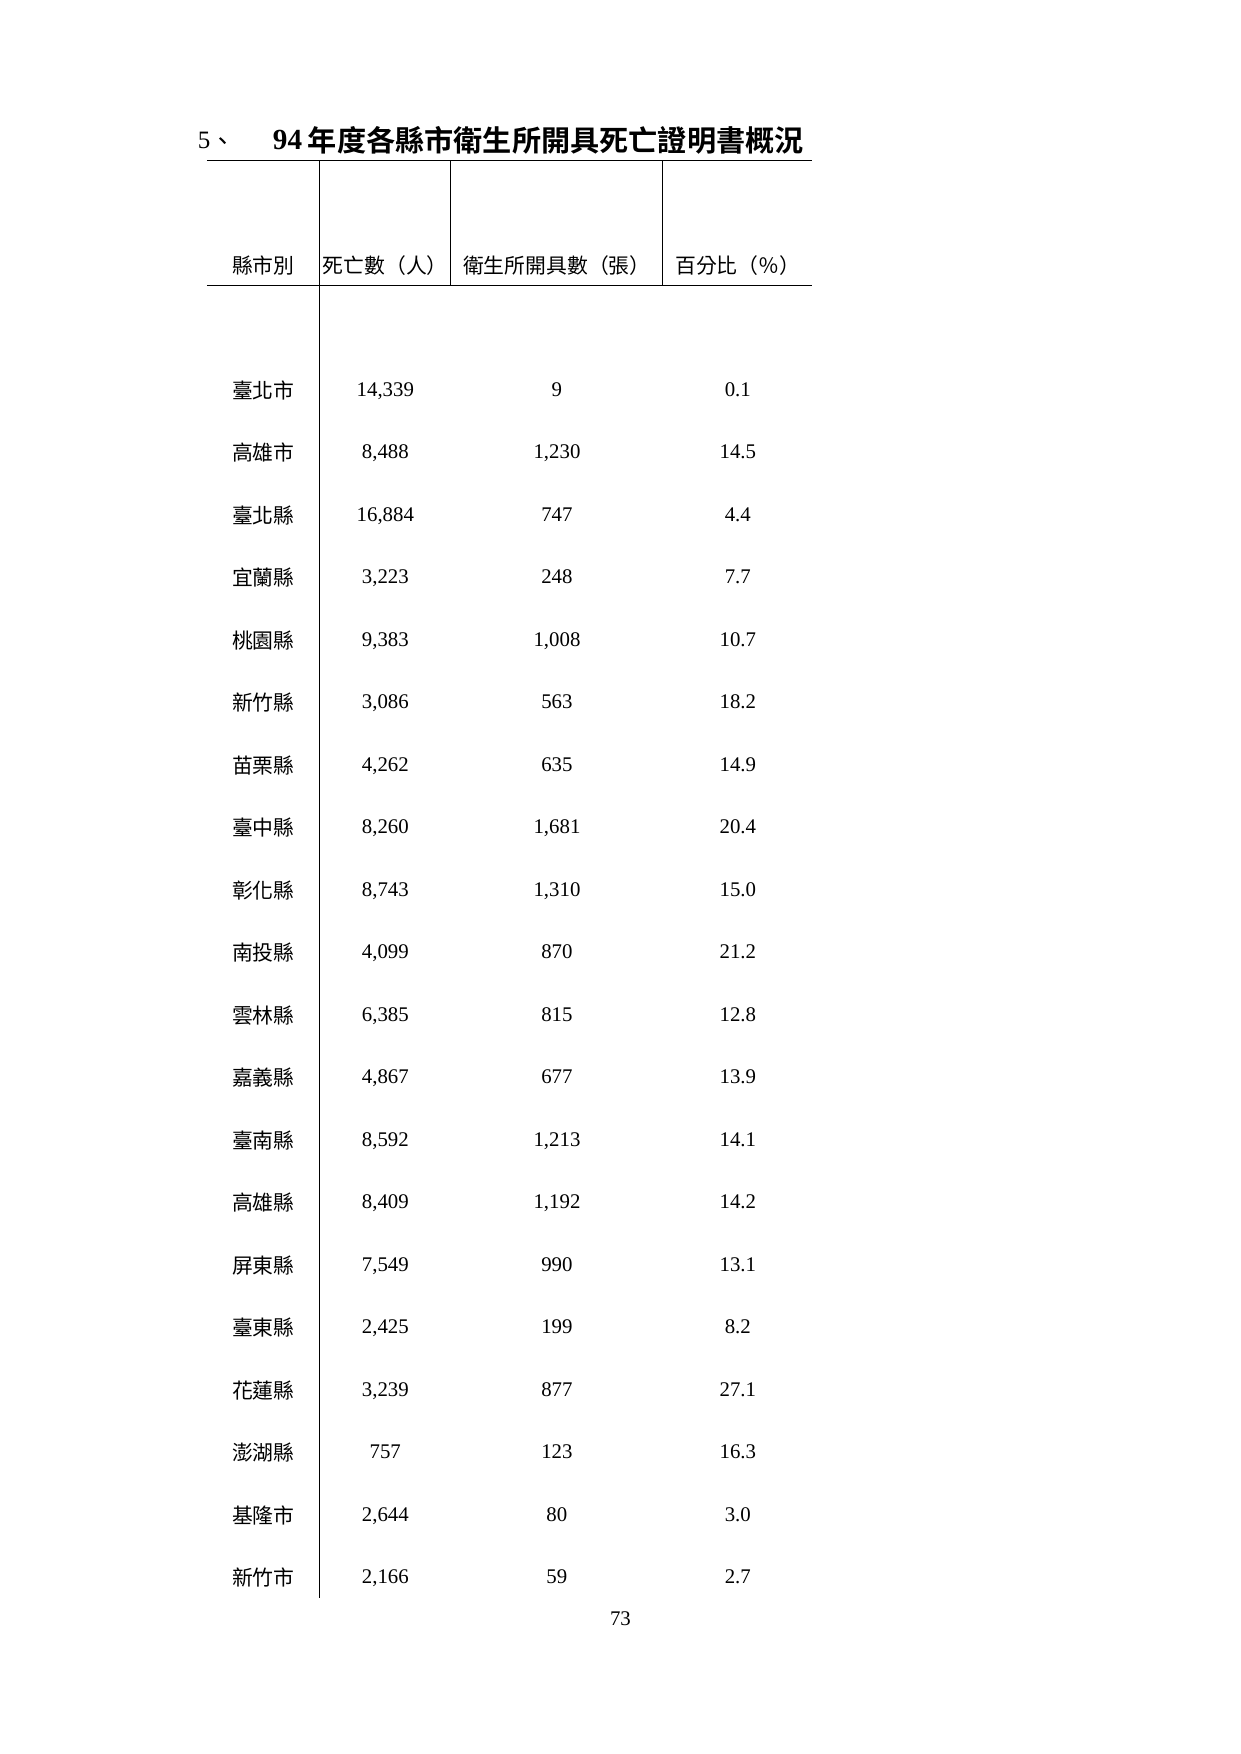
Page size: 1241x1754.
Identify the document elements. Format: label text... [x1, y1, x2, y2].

table_cell 4,099 [320, 910, 451, 972]
table_cell 59 [451, 1535, 663, 1597]
table_cell 9,383 [320, 598, 451, 660]
table_cell 屏東縣 [207, 1223, 319, 1285]
table_header 衛生所開具數（張） [451, 161, 662, 285]
table_cell 10.7 [663, 598, 812, 660]
table_cell 877 [451, 1348, 663, 1410]
table_cell 3,223 [320, 535, 451, 597]
table_cell 2,166 [320, 1535, 451, 1597]
table_cell 20.4 [663, 785, 812, 847]
table_cell 澎湖縣 [207, 1410, 319, 1472]
table_cell 14,339 [320, 286, 451, 410]
table_cell 2,425 [320, 1285, 451, 1347]
table_cell 1,681 [451, 785, 663, 847]
list 94年度各縣市衛生所開具死亡證明書概況 [198, 97, 1092, 160]
table_cell 新竹縣 [207, 660, 319, 722]
table_cell 14.1 [663, 1098, 812, 1160]
table_cell 7.7 [663, 535, 812, 597]
table_cell 12.8 [663, 973, 812, 1035]
table_cell 27.1 [663, 1348, 812, 1410]
table_cell 80 [451, 1473, 663, 1535]
table_cell 8,488 [320, 410, 451, 472]
table_cell 臺南縣 [207, 1098, 319, 1160]
table_cell 1,192 [451, 1160, 663, 1222]
table_cell 臺北市 [207, 286, 319, 410]
table_cell 1,213 [451, 1098, 663, 1160]
table_cell 宜蘭縣 [207, 535, 319, 597]
table_cell 18.2 [663, 660, 812, 722]
table_cell 16.3 [663, 1410, 812, 1472]
table_cell 3,086 [320, 660, 451, 722]
table_cell 新竹市 [207, 1535, 319, 1597]
table_cell 747 [451, 473, 663, 535]
table_cell 14.5 [663, 410, 812, 472]
table_cell 4,262 [320, 723, 451, 785]
table_cell 9 [451, 286, 663, 410]
table_cell 677 [451, 1035, 663, 1097]
table_cell 563 [451, 660, 663, 722]
table_cell 0.1 [663, 286, 812, 410]
table_cell 1,008 [451, 598, 663, 660]
table_cell 3.0 [663, 1473, 812, 1535]
table_cell 彰化縣 [207, 848, 319, 910]
table_cell 1,230 [451, 410, 663, 472]
table_cell 8.2 [663, 1285, 812, 1347]
table_cell 花蓮縣 [207, 1348, 319, 1410]
table_cell 高雄縣 [207, 1160, 319, 1222]
table_cell 21.2 [663, 910, 812, 972]
table_cell 雲林縣 [207, 973, 319, 1035]
table_cell 臺北縣 [207, 473, 319, 535]
table_cell 815 [451, 973, 663, 1035]
table_cell 16,884 [320, 473, 451, 535]
table_cell 248 [451, 535, 663, 597]
table_cell 757 [320, 1410, 451, 1472]
table_cell 8,743 [320, 848, 451, 910]
table_cell 高雄市 [207, 410, 319, 472]
table_cell 14.2 [663, 1160, 812, 1222]
table_header 縣市別 [207, 161, 319, 285]
table_cell 3,239 [320, 1348, 451, 1410]
table_cell 苗栗縣 [207, 723, 319, 785]
table_cell 199 [451, 1285, 663, 1347]
table_cell 南投縣 [207, 910, 319, 972]
table_header 百分比（％） [663, 161, 812, 285]
table_cell 2,644 [320, 1473, 451, 1535]
table_cell 6,385 [320, 973, 451, 1035]
table_cell 14.9 [663, 723, 812, 785]
table_cell 13.1 [663, 1223, 812, 1285]
table_cell 8,592 [320, 1098, 451, 1160]
table_cell 13.9 [663, 1035, 812, 1097]
table_cell 臺東縣 [207, 1285, 319, 1347]
table_cell 15.0 [663, 848, 812, 910]
table_cell 嘉義縣 [207, 1035, 319, 1097]
table_cell 2.7 [663, 1535, 812, 1597]
table_cell 990 [451, 1223, 663, 1285]
table_cell 桃園縣 [207, 598, 319, 660]
table_cell 8,260 [320, 785, 451, 847]
table_cell 8,409 [320, 1160, 451, 1222]
table_cell 4,867 [320, 1035, 451, 1097]
table_cell 7,549 [320, 1223, 451, 1285]
table_cell 1,310 [451, 848, 663, 910]
table_cell 4.4 [663, 473, 812, 535]
table_header 死亡數（人） [320, 161, 450, 285]
table_cell 870 [451, 910, 663, 972]
table_cell 臺中縣 [207, 785, 319, 847]
table_cell 123 [451, 1410, 663, 1472]
table_cell 基隆市 [207, 1473, 319, 1535]
table_cell 635 [451, 723, 663, 785]
